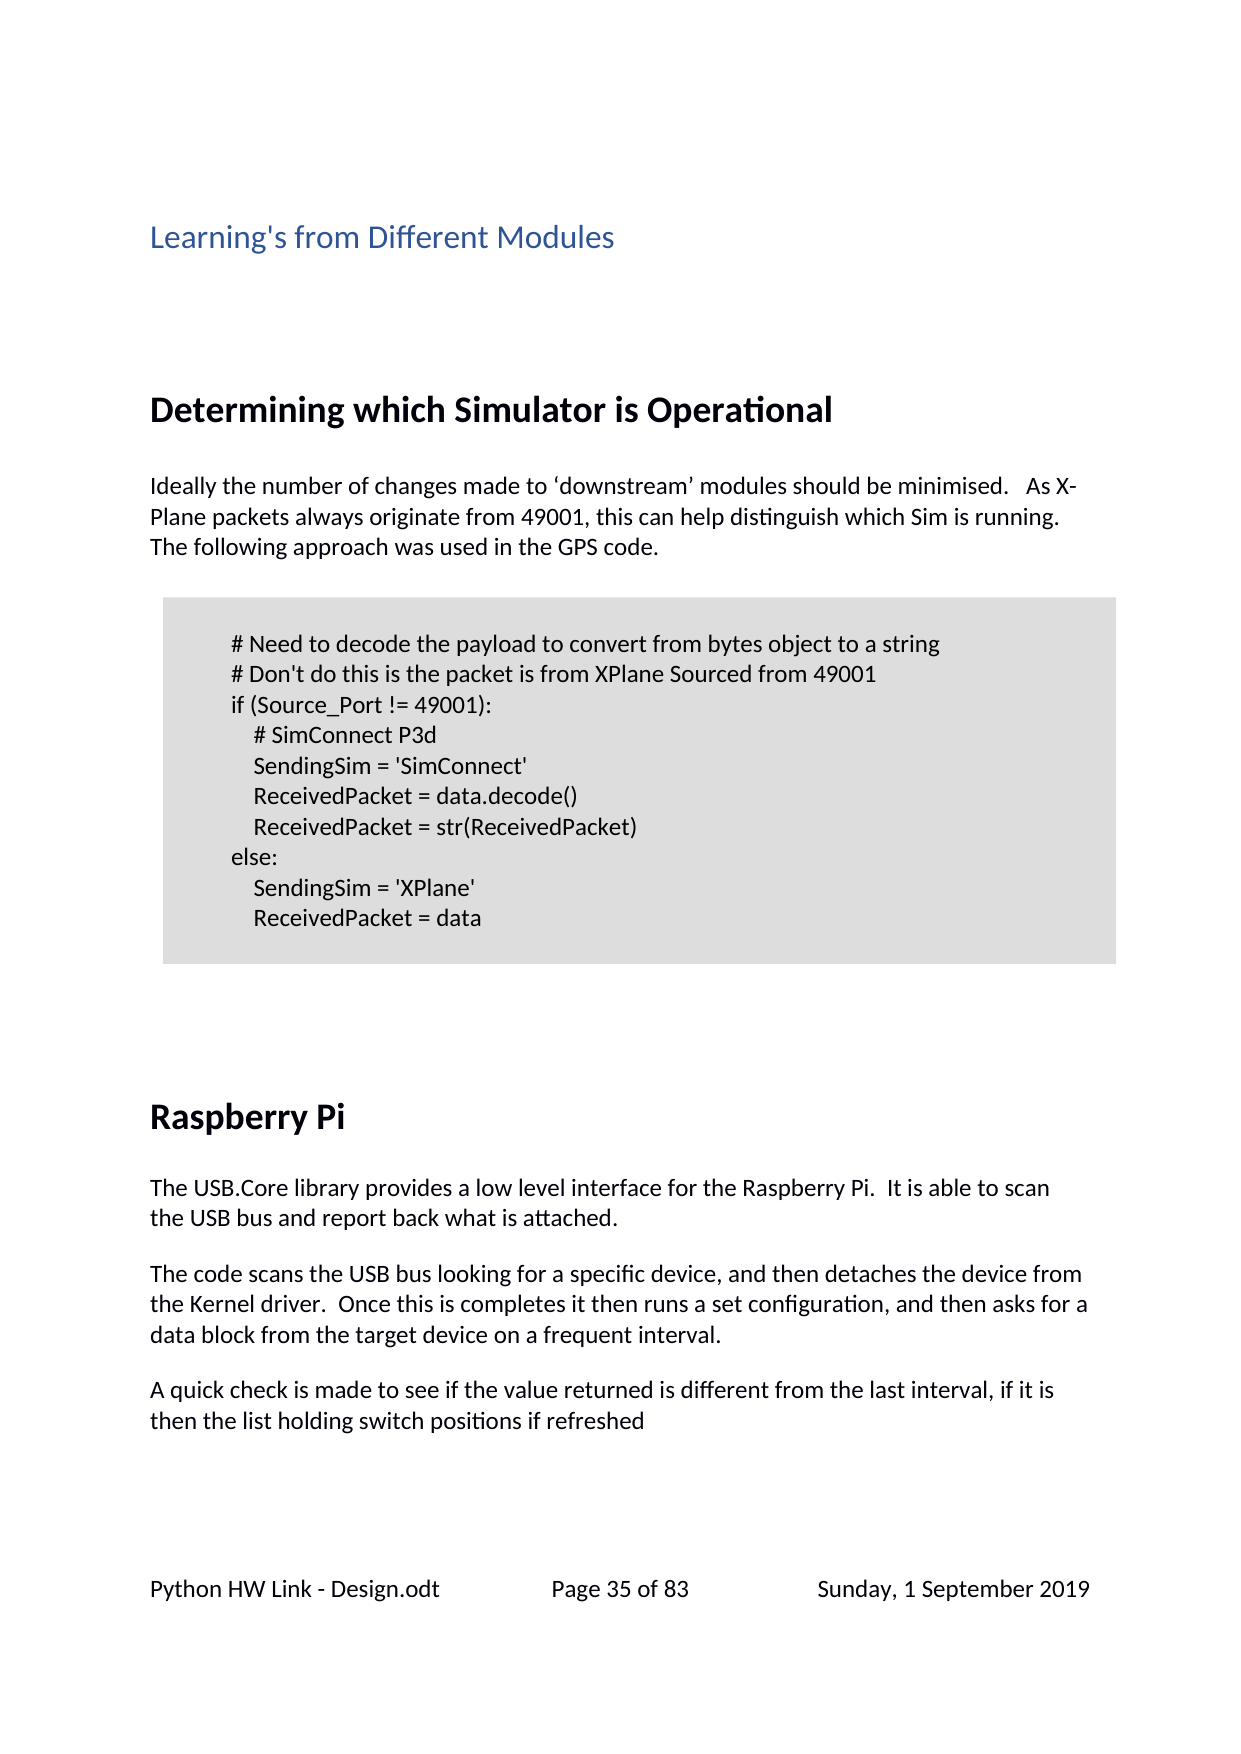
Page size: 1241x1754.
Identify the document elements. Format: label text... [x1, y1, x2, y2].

subtitle Raspberry Pi [150, 1093, 1090, 1139]
text The code scans the USB bus looking for a specific device, and then detaches the device from the Kernel driver. Once this is completes it then runs a set configuration, and then asks for a data block from the target device on a frequent interval. [150, 1258, 1090, 1350]
subtitle Learning's from Different Modules [150, 216, 1090, 256]
text The USB.Core library provides a low level interface for the Raspberry Pi. It is able to scan the USB bus and report back what is attached. [150, 1172, 1090, 1233]
text Ideally the number of changes made to ‘downstream’ modules should be minimised. As X-Plane packets always originate from 49001, this can help distinguish which Sim is running. The following approach was used in the GPS code. [150, 470, 1090, 562]
subtitle Determining which Simulator is Operational [150, 386, 1090, 431]
text A quick check is made to see if the value returned is different from the last interval, if it is then the list holding switch positions if refreshed [150, 1375, 1090, 1436]
